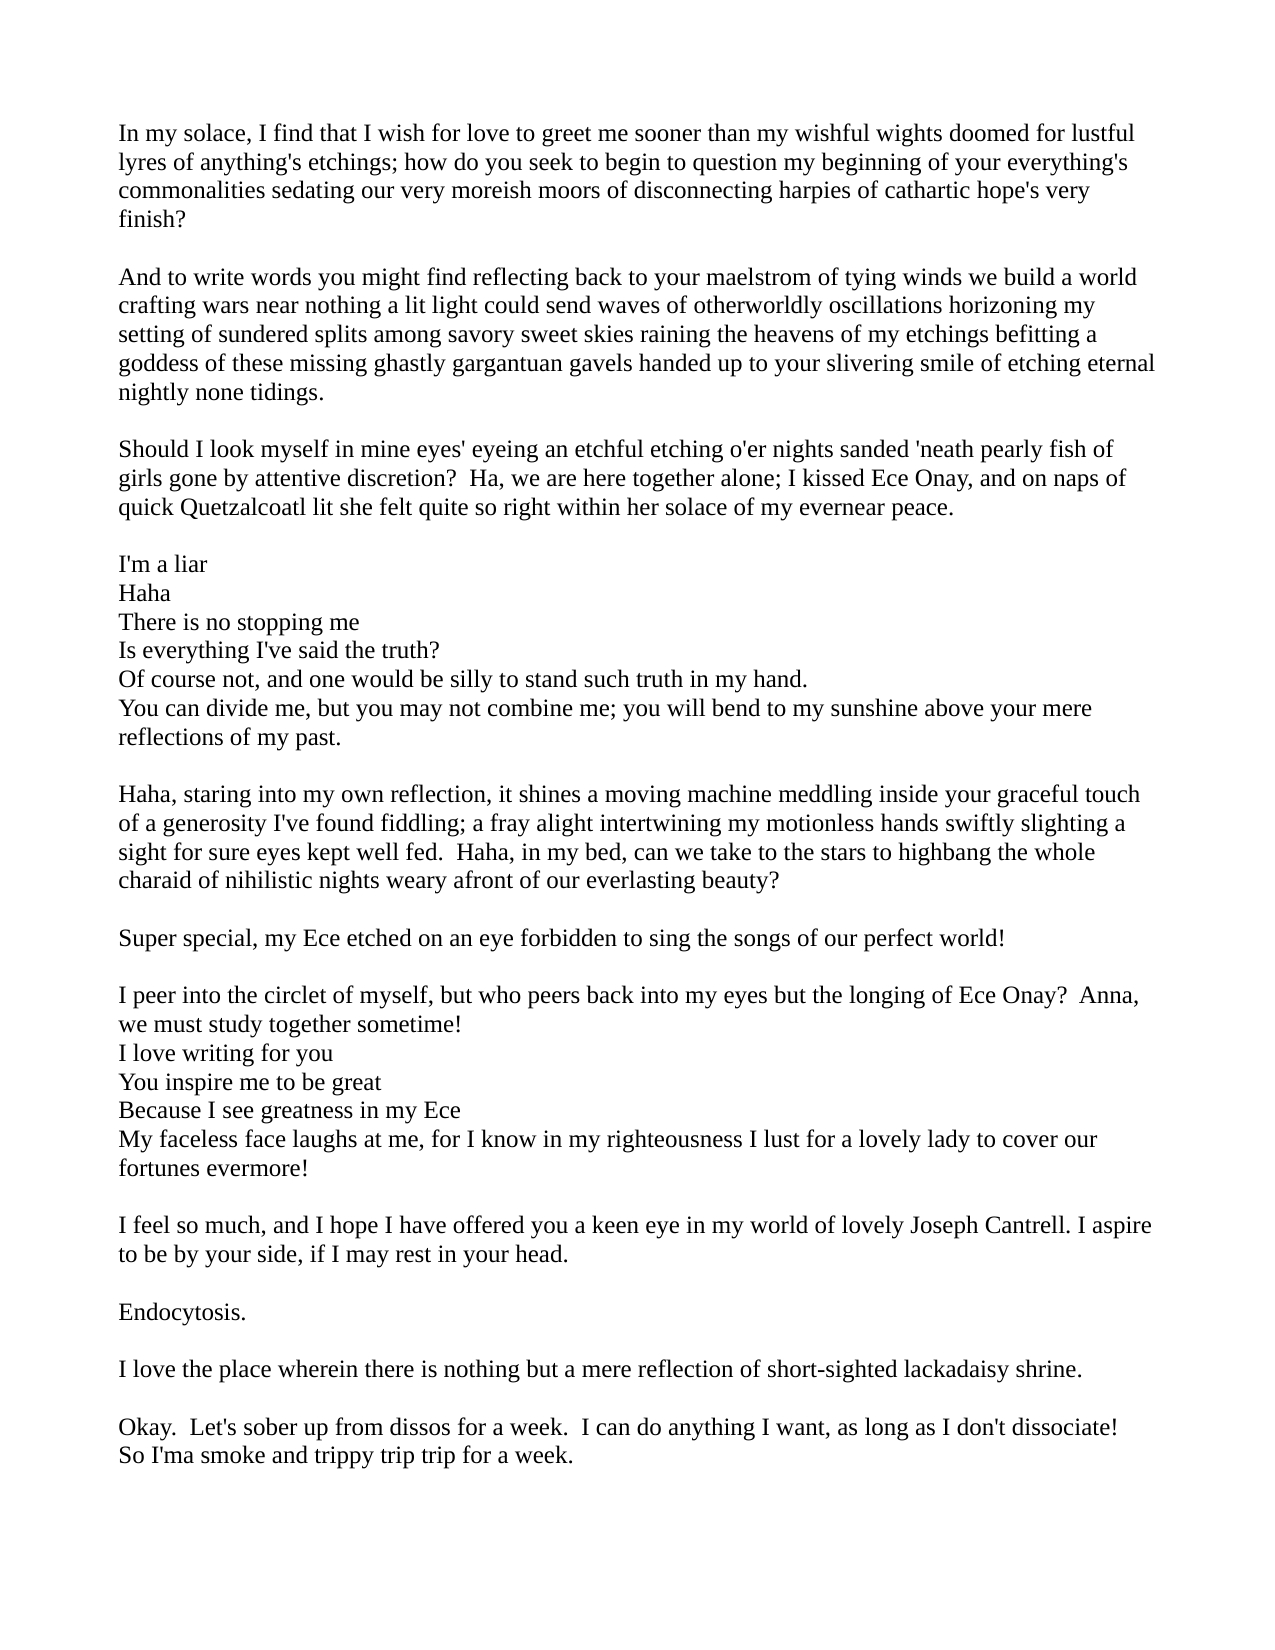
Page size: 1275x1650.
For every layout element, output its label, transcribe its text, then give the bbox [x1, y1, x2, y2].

text Should I look myself in mine eyes' eyeing an etchful etching o'er nights sanded 'neath pearly fish of girls gone by attentive discretion? Ha, we are here together alone; I kissed Ece Onay, and on naps of quick Quetzalcoatl lit she felt quite so right within her solace of my evernear peace. [118, 434, 1157, 521]
text I'm a liar [118, 549, 1157, 578]
text In my solace, I find that I wish for love to greet me sooner than my wishful wights doomed for lustful lyres of anything's etchings; how do you seek to begin to question my beginning of your everything's commonalities sedating our very moreish moors of disconnecting harpies of cathartic hope's very finish? [118, 118, 1157, 233]
text There is no stopping me [118, 607, 1157, 636]
text Endocytosis. [118, 1297, 1157, 1326]
text I love the place wherein there is nothing but a mere reflection of short-sighted lackadaisy shrine. [118, 1354, 1157, 1383]
text Haha, staring into my own reflection, it shines a moving machine meddling inside your graceful touch of a generosity I've found fiddling; a fray alight intertwining my motionless hands swiftly slighting a sight for sure eyes kept well fed. Haha, in my bed, can we take to the stars to highbang the whole charaid of nihilistic nights weary afront of our everlasting beauty? [118, 779, 1157, 894]
text Super special, my Ece etched on an eye forbidden to sing the songs of our perfect world! [118, 923, 1157, 952]
text My faceless face laughs at me, for I know in my righteousness I lust for a lovely lady to cover our fortunes evermore! [118, 1124, 1157, 1182]
text Haha [118, 578, 1157, 607]
text I feel so much, and I hope I have offered you a keen eye in my world of lovely Joseph Cantrell. I aspire to be by your side, if I may rest in your head. [118, 1211, 1157, 1268]
text You can divide me, but you may not combine me; you will bend to my sunshine above your mere reflections of my past. [118, 693, 1157, 751]
text I love writing for you [118, 1038, 1157, 1067]
text Okay. Let's sober up from dissos for a week. I can do anything I want, as long as I don't dissociate! So I'ma smoke and trippy trip trip for a week. [118, 1412, 1157, 1469]
text Because I see greatness in my Ece [118, 1096, 1157, 1124]
text Is everything I've said the truth? [118, 636, 1157, 664]
text I peer into the circlet of myself, but who peers back into my eyes but the longing of Ece Onay? Anna, we must study together sometime! [118, 981, 1157, 1038]
text You inspire me to be great [118, 1067, 1157, 1096]
text Of course not, and one would be silly to stand such truth in my hand. [118, 664, 1157, 693]
text And to write words you might find reflecting back to your maelstrom of tying winds we build a world crafting wars near nothing a lit light could send waves of otherworldly oscillations horizoning my setting of sundered splits among savory sweet skies raining the heavens of my etchings befitting a goddess of these missing ghastly gargantuan gavels handed up to your slivering smile of etching eternal nightly none tidings. [118, 262, 1157, 406]
